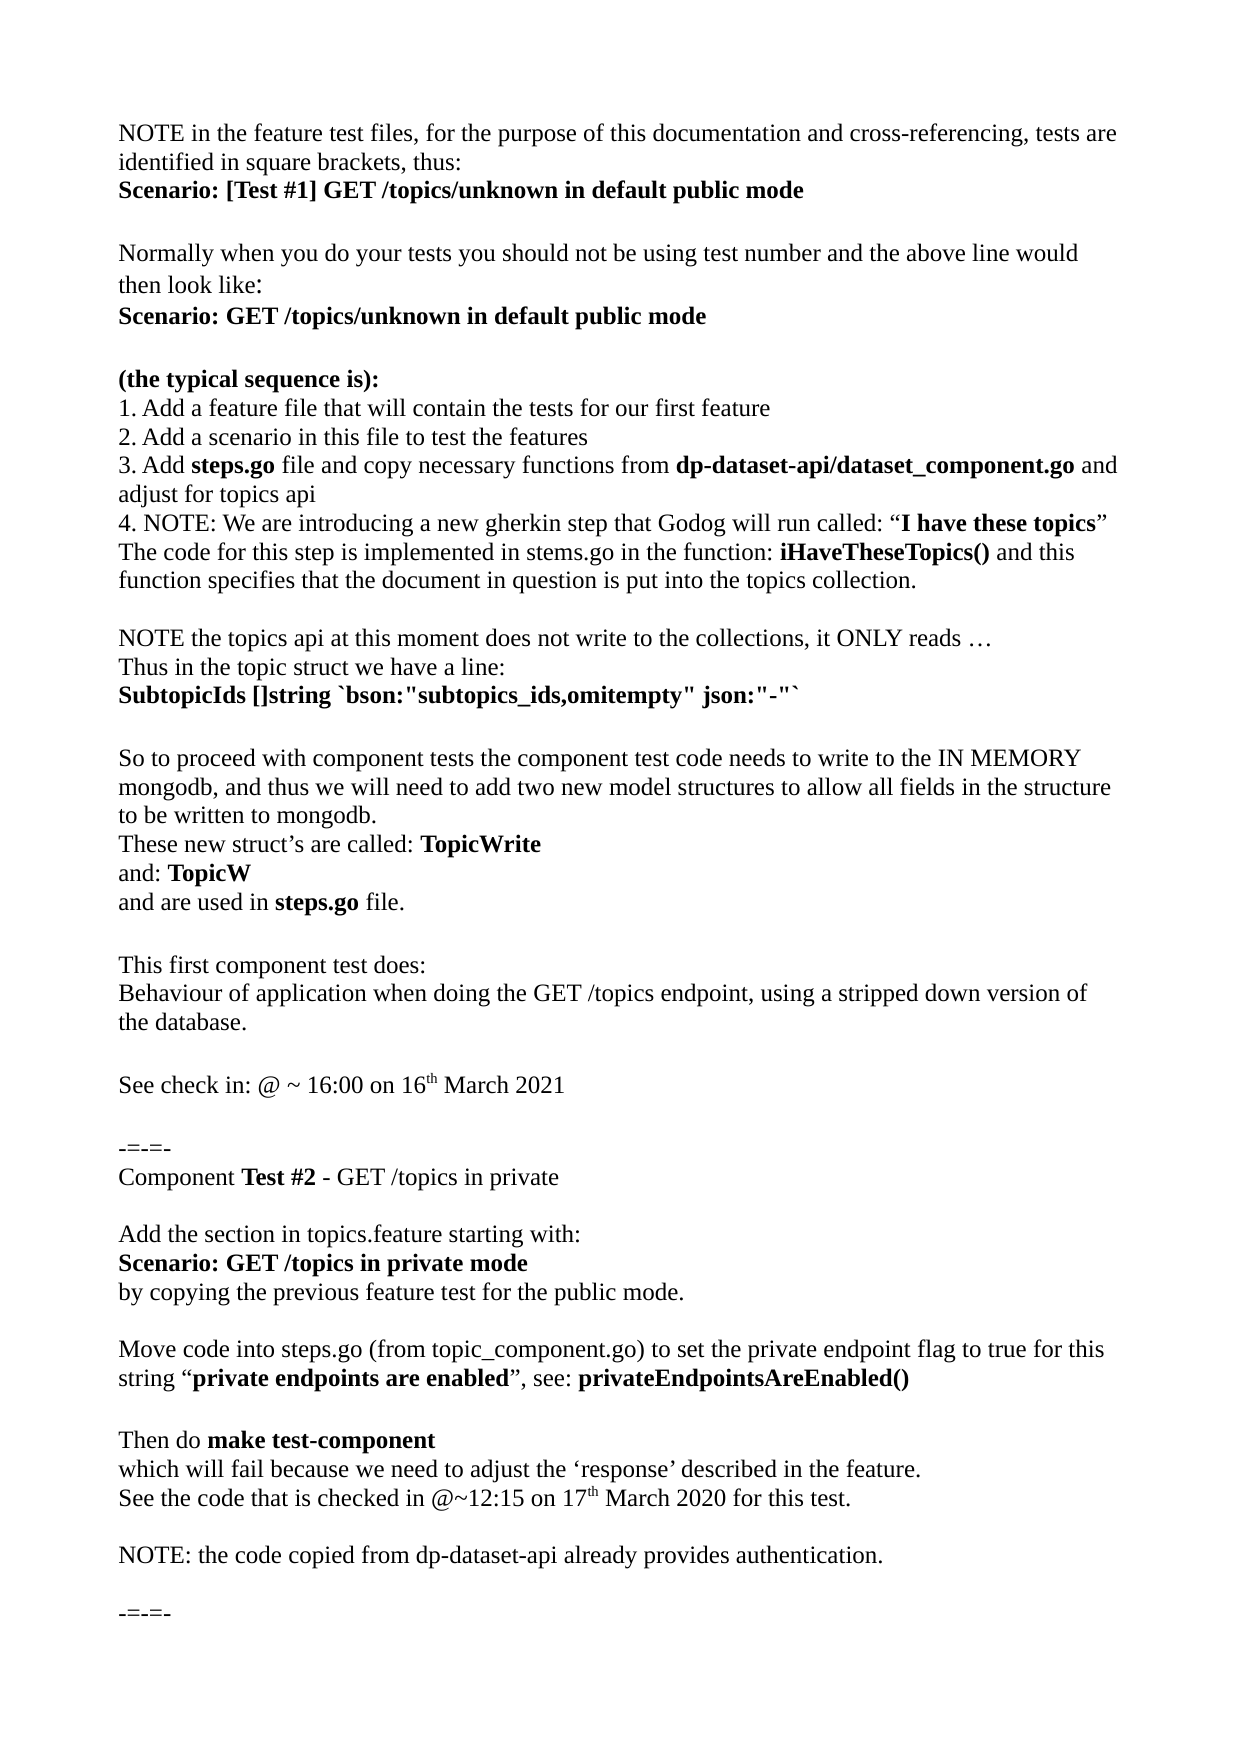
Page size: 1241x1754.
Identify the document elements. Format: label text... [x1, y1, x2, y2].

text NOTE in the feature test files, for the purpose of this documentation and cross-referencing, tests are identified in square brackets, thus: [118, 118, 1122, 176]
text (the typical sequence is): [118, 364, 1122, 393]
text NOTE the topics api at this moment does not write to the collections, it ONLY reads … [118, 623, 1122, 652]
text and: TopicW [118, 858, 1122, 887]
text So to proceed with component tests the component test code needs to write to the IN MEMORY mongodb, and thus we will need to add two new model structures to allow all fields in the structure to be written to mongodb. [118, 743, 1122, 829]
text See check in: @ ~ 16:00 on 16th March 2021 [118, 1070, 1122, 1099]
text Scenario: [Test #1] GET /topics/unknown in default public mode [118, 176, 1122, 204]
text Add the section in topics.feature starting with: [118, 1219, 1122, 1248]
text NOTE: the code copied from dp-dataset-api already provides authentication. [118, 1541, 1122, 1569]
text by copying the previous feature test for the public mode. [118, 1277, 1122, 1305]
text The code for this step is implemented in stems.go in the function: iHaveTheseTopics() and this function specifies that the document in question is put into the topics collection. [118, 537, 1122, 594]
text Scenario: GET /topics/unknown in default public mode [118, 301, 1122, 330]
text These new struct’s are called: TopicWrite [118, 829, 1122, 858]
text and are used in steps.go file. [118, 887, 1122, 916]
text Normally when you do your tests you should not be using test number and the above line would then look like: [118, 238, 1122, 301]
text Thus in the topic struct we have a line: [118, 652, 1122, 680]
text SubtopicIds []string `bson:"subtopics_ids,omitempty" json:"-"` [118, 680, 1122, 709]
text -=-=- [118, 1598, 1122, 1627]
text Move code into steps.go (from topic_component.go) to set the private endpoint flag to true for this string “private endpoints are enabled”, see: privateEndpointsAreEnabled() [118, 1334, 1122, 1392]
text Behaviour of application when doing the GET /topics endpoint, using a stripped down version of the database. [118, 978, 1122, 1036]
text Component Test #2 - GET /topics in private [118, 1162, 1122, 1190]
text 1. Add a feature file that will contain the tests for our first feature [118, 393, 1122, 422]
text This first component test does: [118, 950, 1122, 978]
text -=-=- [118, 1133, 1122, 1162]
text See the code that is checked in @~12:15 on 17th March 2020 for this test. [118, 1483, 1122, 1512]
text Then do make test-component [118, 1426, 1122, 1454]
text Scenario: GET /topics in private mode [118, 1248, 1122, 1277]
text 4. NOTE: We are introducing a new gherkin step that Godog will run called: “I have these topics” [118, 508, 1122, 537]
text 2. Add a scenario in this file to test the features [118, 422, 1122, 450]
text which will fail because we need to adjust the ‘response’ described in the feature. [118, 1454, 1122, 1483]
text 3. Add steps.go file and copy necessary functions from dp-dataset-api/dataset_component.go and adjust for topics api [118, 450, 1122, 508]
